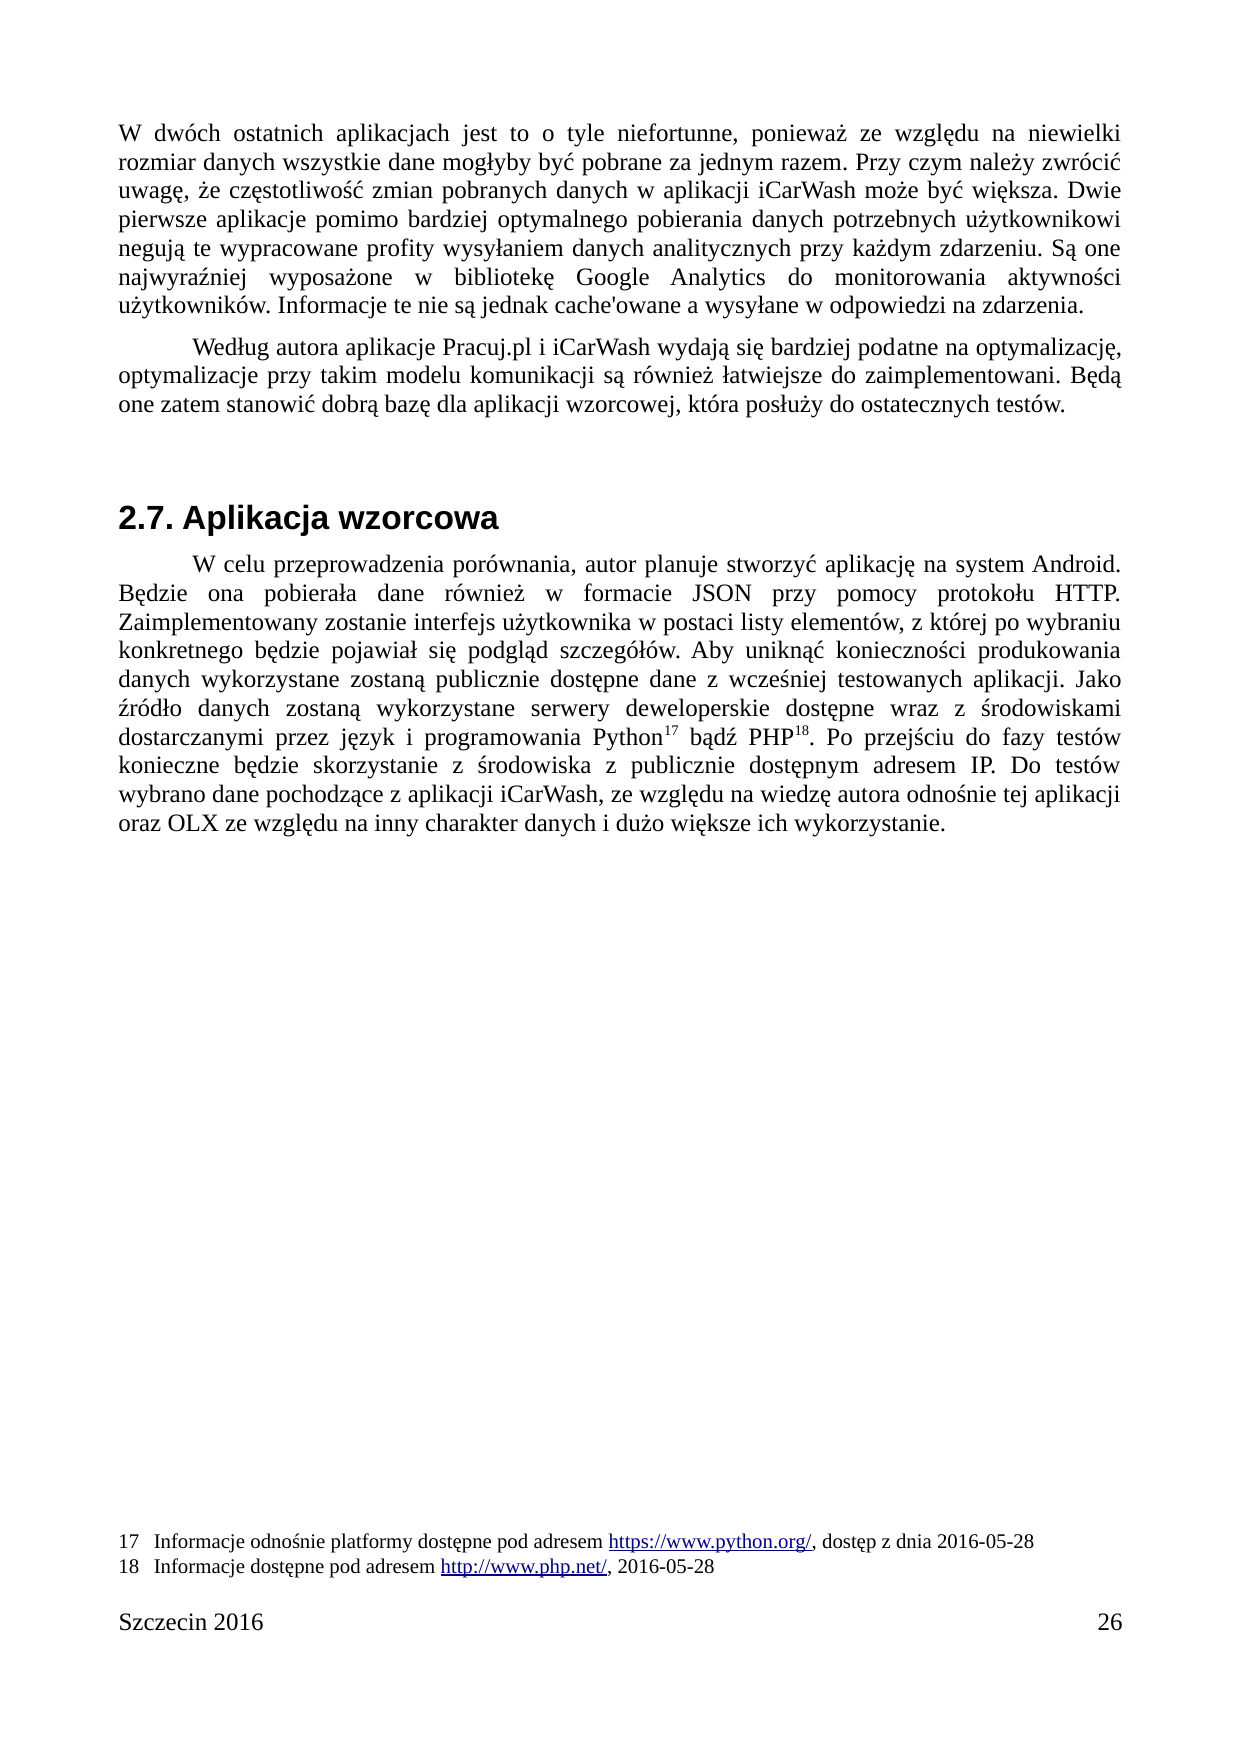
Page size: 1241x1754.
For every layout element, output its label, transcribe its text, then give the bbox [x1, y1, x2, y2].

text W dwóch ostatnich aplikacjach jest to o tyle niefortunne, ponieważ ze względu na niewielki rozmiar danych wszystkie dane mogłyby być pobrane za jednym razem. Przy czym należy zwrócić uwagę, że częstotliwość zmian pobranych danych w aplikacji iCarWash może być większa. Dwie pierwsze aplikacje pomimo bardziej optymalnego pobierania danych potrzebnych użytkownikowi negują te wypracowane profity wysyłaniem danych analitycznych przy każdym zdarzeniu. Są one najwyraźniej wyposażone w bibliotekę Google Analytics do monitorowania aktywności użytkowników. Informacje te nie są jednak cache'owane a wysyłane w odpowiedzi na zdarzenia. [118, 118, 1122, 319]
text Informacje odnośnie platformy dostępne pod adresem https://www.python.org/, dostęp z dnia 2016-05-28 [118, 1529, 1122, 1553]
text Według autora aplikacje Pracuj.pl i iCarWash wydają się bardziej podatne na optymalizację, optymalizacje przy takim modelu komunikacji są również łatwiejsze do zaimplementowani. Będą one zatem stanowić dobrą bazę dla aplikacji wzorcowej, która posłuży do ostatecznych testów. [118, 332, 1122, 418]
text W celu przeprowadzenia porównania, autor planuje stworzyć aplikację na system Android. Będzie ona pobierała dane również w formacie JSON przy pomocy protokołu HTTP. Zaimplementowany zostanie interfejs użytkownika w postaci listy elementów, z której po wybraniu konkretnego będzie pojawiał się podgląd szczegółów. Aby uniknąć konieczności produkowania danych wykorzystane zostaną publicznie dostępne dane z wcześniej testowanych aplikacji. Jako źródło danych zostaną wykorzystane serwery deweloperskie dostępne wraz z środowiskami dostarczanymi przez język i programowania Python bądź PHP. Po przejściu do fazy testów konieczne będzie skorzystanie z środowiska z publicznie dostępnym adresem IP. Do testów wybrano dane pochodzące z aplikacji iCarWash, ze względu na wiedzę autora odnośnie tej aplikacji oraz OLX ze względu na inny charakter danych i dużo większe ich wykorzystanie. [118, 549, 1122, 837]
text Informacje dostępne pod adresem http://www.php.net/, 2016-05-28 [118, 1553, 1122, 1578]
subtitle 2.7. Aplikacja wzorcowa [118, 498, 1122, 537]
